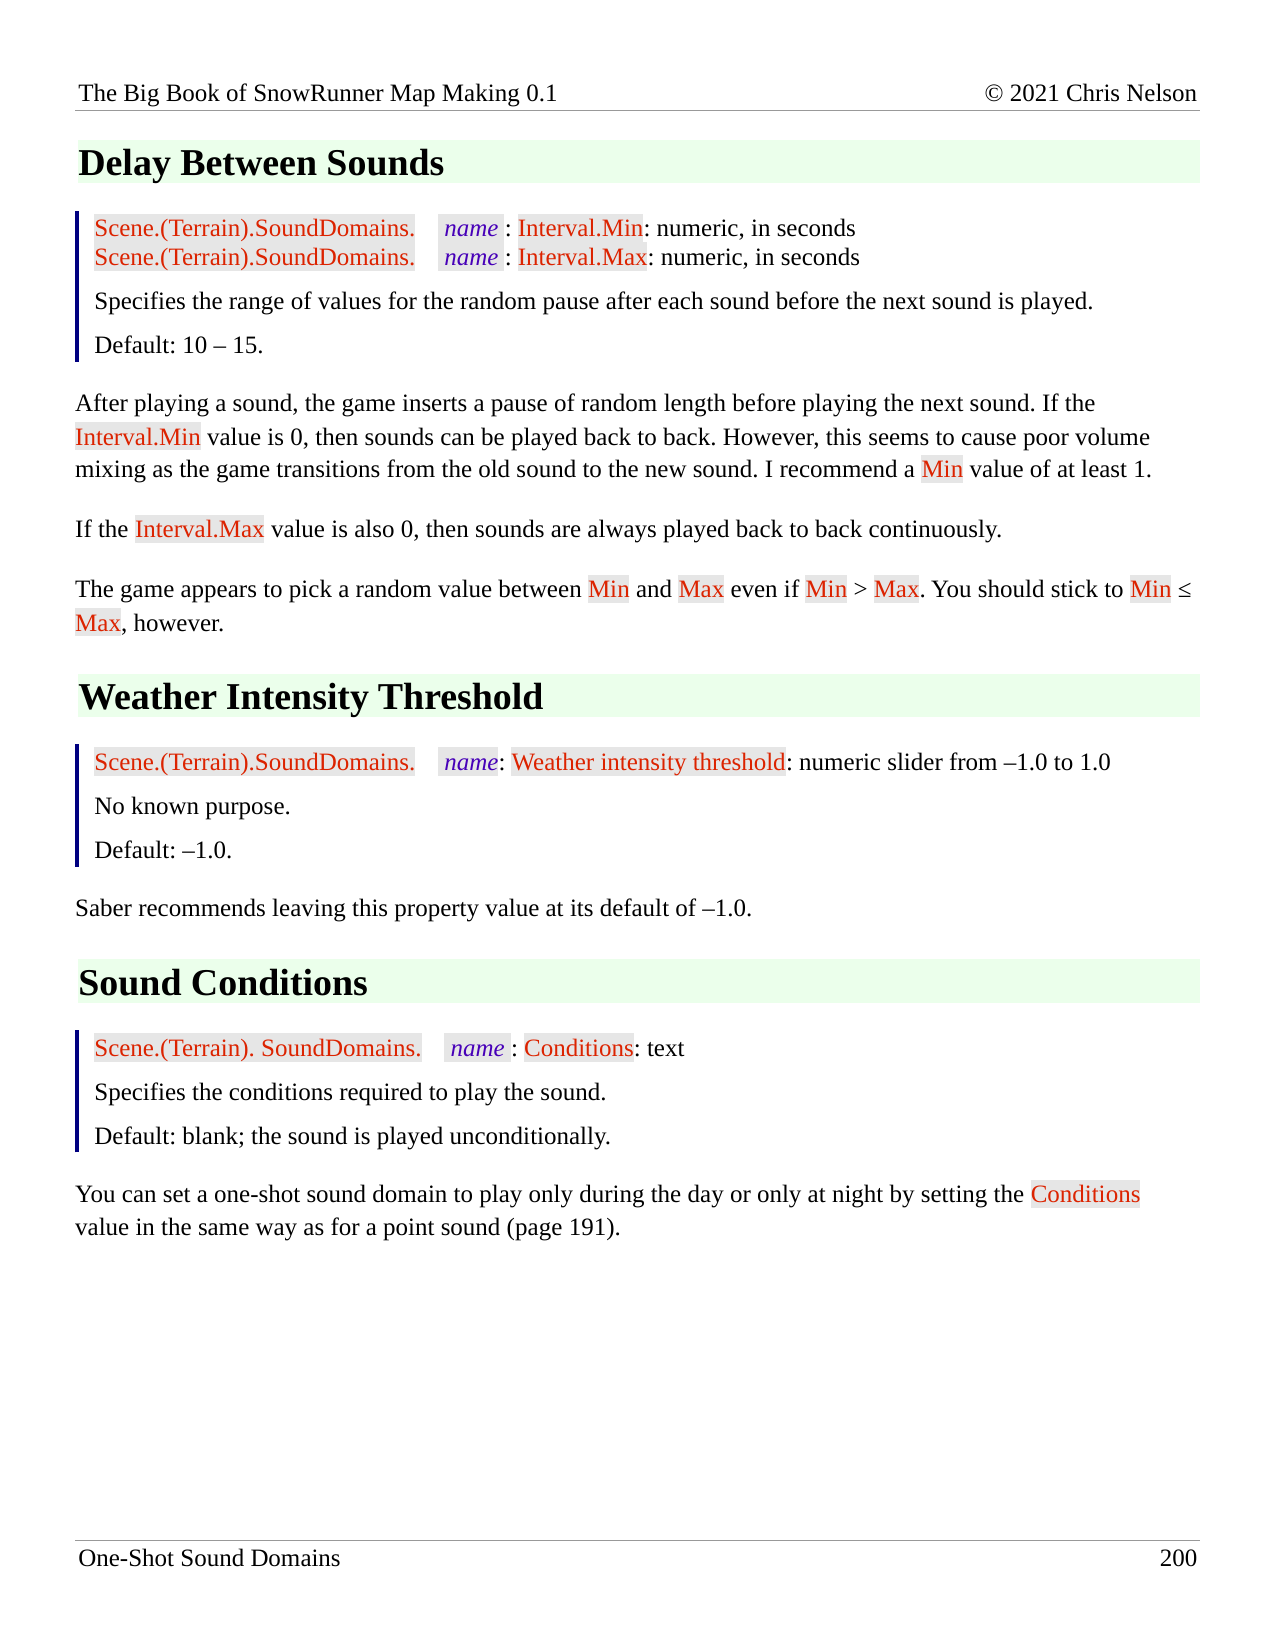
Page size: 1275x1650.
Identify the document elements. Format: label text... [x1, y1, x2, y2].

text Saber recommends leaving this property value at its default of –1.0. [75, 893, 1200, 922]
text Scene.(Terrain). SoundDomains. name : Conditions: text [79, 1030, 1200, 1062]
text After playing a sound, the game inserts a pause of random length before playing the next sound. If the Interval.Min value is 0, then sounds can be played back to back. However, this seems to cause poor volume mixing as the game transitions from the old sound to the new sound. I recommend a Min value of at least 1. [75, 388, 1200, 483]
subtitle Delay Between Sounds [78, 140, 1200, 183]
subtitle Sound Conditions [78, 959, 1200, 1003]
subtitle Weather Intensity Threshold [78, 674, 1200, 717]
text Default: blank; the sound is played unconditionally. [79, 1118, 1200, 1152]
text No known purpose. [79, 788, 1200, 820]
text The game appears to pick a random value between Min and Max even if Min > Max. You should stick to Min ≤ Max, however. [75, 574, 1200, 636]
text You can set a one-shot sound domain to play only during the day or only at night by setting the Conditions value in the same way as for a point sound (page 191). [75, 1179, 1200, 1241]
text If the Interval.Max value is also 0, then sounds are always played back to back continuously. [75, 514, 1200, 543]
text Specifies the conditions required to play the sound. [79, 1074, 1200, 1106]
text Scene.(Terrain).SoundDomains. name: Weather intensity threshold: numeric slider from –1.0 to 1.0 [79, 744, 1200, 776]
text Default: –1.0. [79, 832, 1200, 867]
text Default: 10 – 15. [79, 327, 1200, 362]
text Scene.(Terrain).SoundDomains. name : Interval.Min: numeric, in seconds Scene.(Terrain).SoundDomains. name : Interval.Max: numeric, in seconds [79, 211, 1200, 271]
text Specifies the range of values for the random pause after each sound before the next sound is played. [79, 283, 1200, 315]
